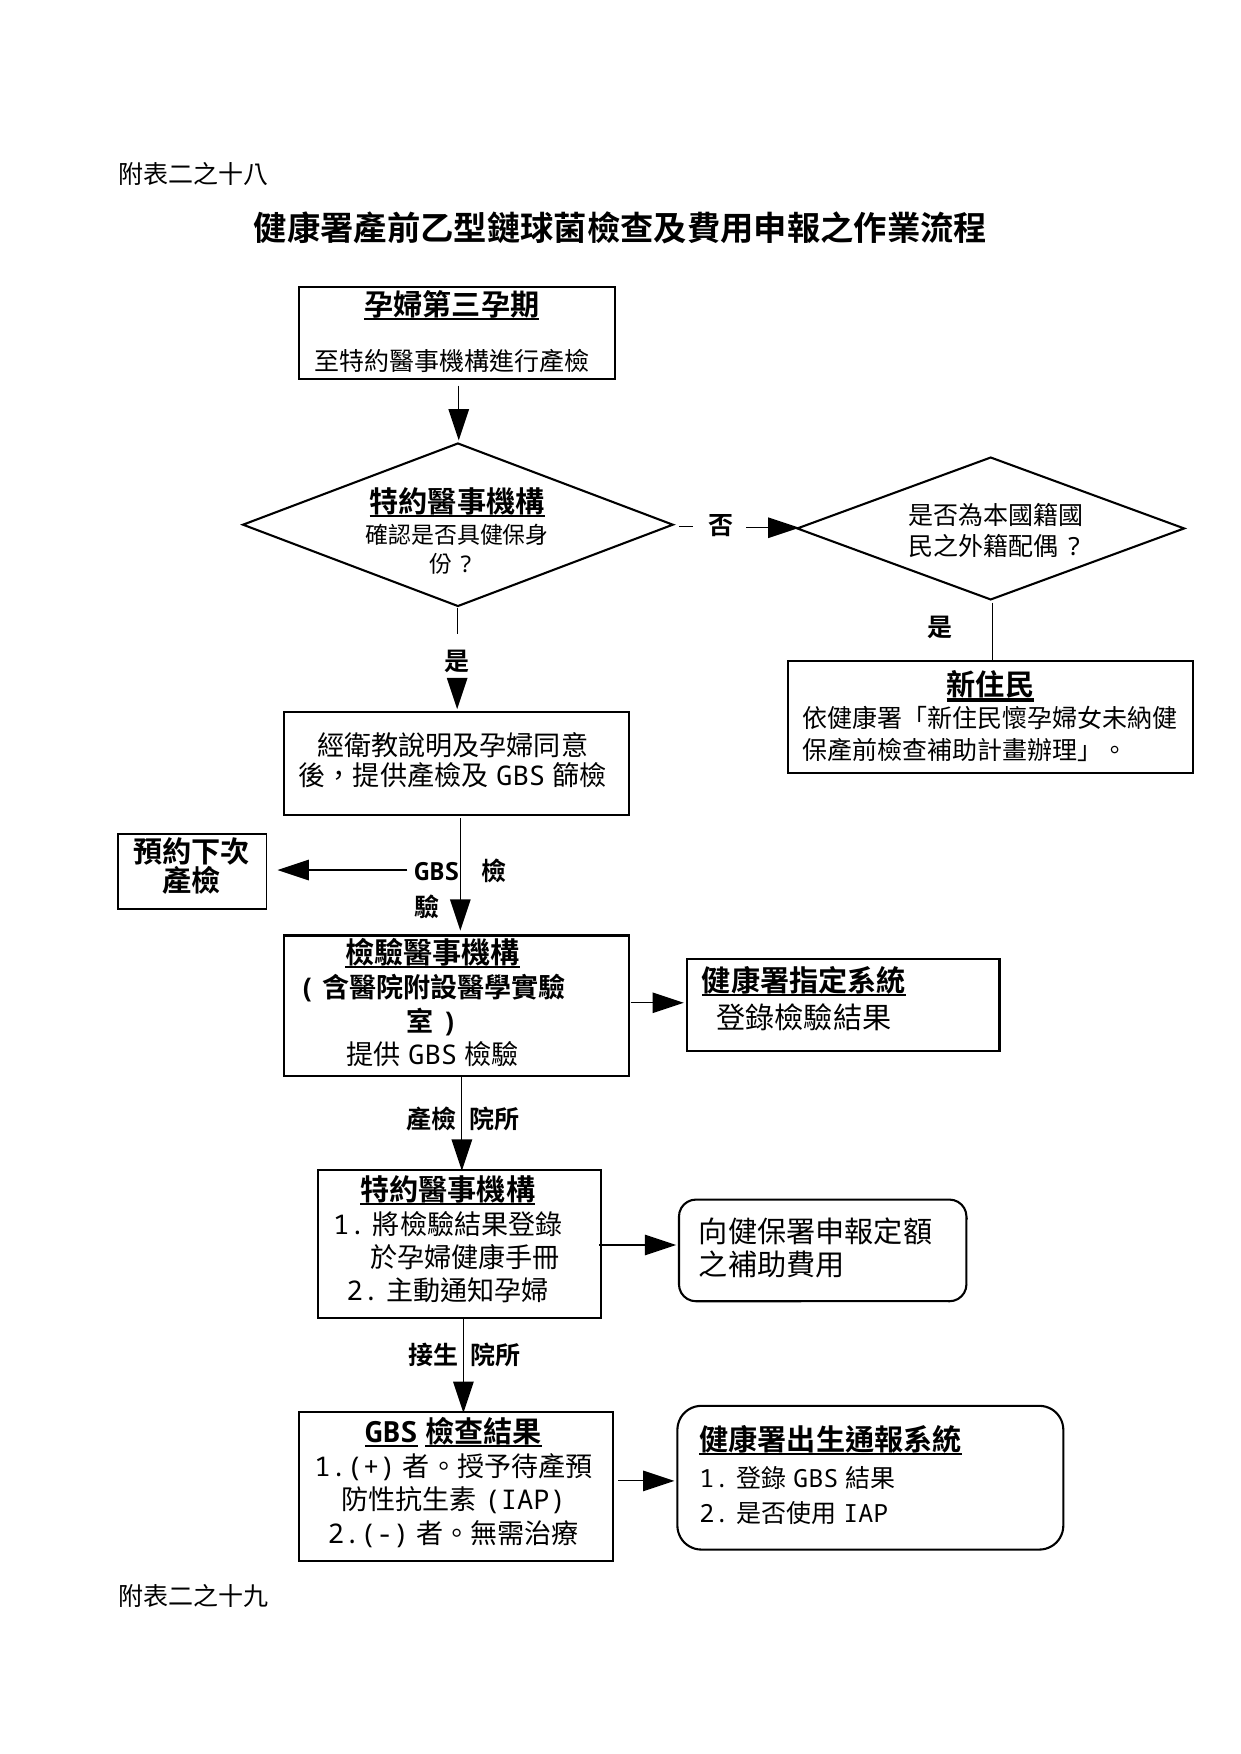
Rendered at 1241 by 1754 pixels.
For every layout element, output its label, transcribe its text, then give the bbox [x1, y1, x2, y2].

text 健康署產前乙型鏈球菌檢查及費用申報之作業流程 [118, 199, 1122, 251]
text 附表二之十九 [118, 1576, 1122, 1612]
text 是 [927, 607, 959, 643]
text 附表二之十八 [118, 150, 1122, 192]
text 否 [708, 506, 744, 538]
